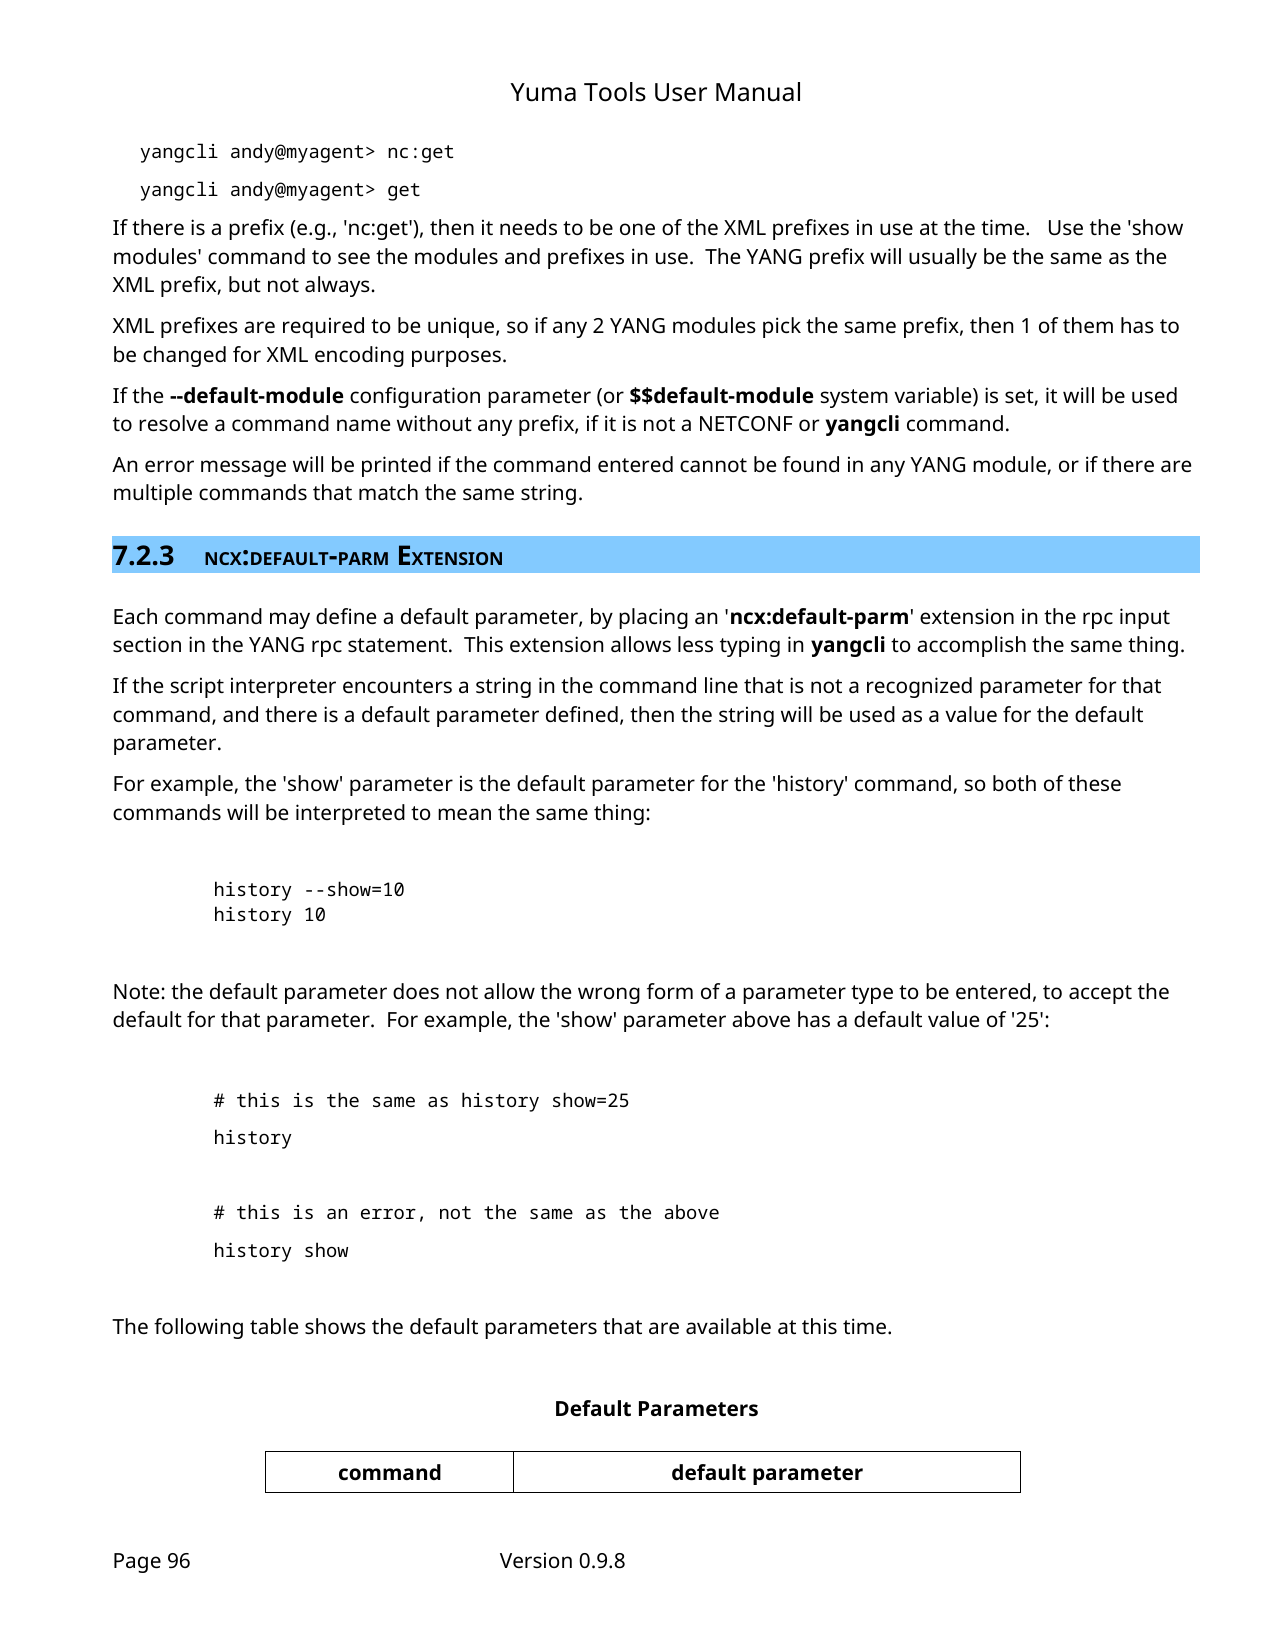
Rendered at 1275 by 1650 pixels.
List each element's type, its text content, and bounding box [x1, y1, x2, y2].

text yangcli andy@myagent> get [139, 176, 1200, 202]
text history show [139, 1237, 1200, 1263]
text If the script interpreter encounters a string in the command line that is not a recognized parameter for that command, and there is a default parameter defined, then the string will be used as a value for the default parameter. [112, 672, 1200, 757]
text # this is the same as history show=25 [139, 1087, 1200, 1113]
text Each command may define a default parameter, by placing an 'ncx:default-parm' extension in the rpc input section in the YANG rpc statement. This extension allows less typing in yangcli to accomplish the same thing. [112, 602, 1200, 659]
text yangcli andy@myagent> nc:get [139, 138, 1200, 164]
text history [139, 1124, 1200, 1150]
text An error message will be printed if the command entered cannot be found in any YANG module, or if there are multiple commands that match the same string. [112, 450, 1200, 507]
text If the --default-module configuration parameter (or $$default-module system variable) is set, it will be used to resolve a command name without any prefix, if it is not a NETCONF or yangcli command. [112, 381, 1200, 438]
text XML prefixes are required to be unique, so if any 2 YANG modules pick the same prefix, then 1 of them has to be changed for XML encoding purposes. [112, 311, 1200, 368]
text The following table shows the default parameters that are available at this time. [112, 1312, 1200, 1341]
table_header command [266, 1452, 513, 1492]
text If there is a prefix (e.g., 'nc:get'), then it needs to be one of the XML prefixes in use at the time. Use the 'show modules' command to see the modules and prefixes in use. The YANG prefix will usually be the same as the XML prefix, but not always. [112, 213, 1200, 299]
text Note: the default parameter does not allow the wrong form of a parameter type to be entered, to accept the default for that parameter. For example, the 'show' parameter above has a default value of '25': [112, 977, 1200, 1034]
table_header default parameter [514, 1452, 1020, 1492]
text # this is an error, not the same as the above [139, 1199, 1200, 1225]
text history --show=10 history 10 [139, 876, 1200, 927]
text For example, the 'show' parameter is the default parameter for the 'history' command, so both of these commands will be interpreted to mean the same thing: [112, 769, 1200, 826]
subtitle ncx:default-parm Extension [112, 536, 1200, 573]
subtitle Default Parameters [127, 1394, 1185, 1422]
